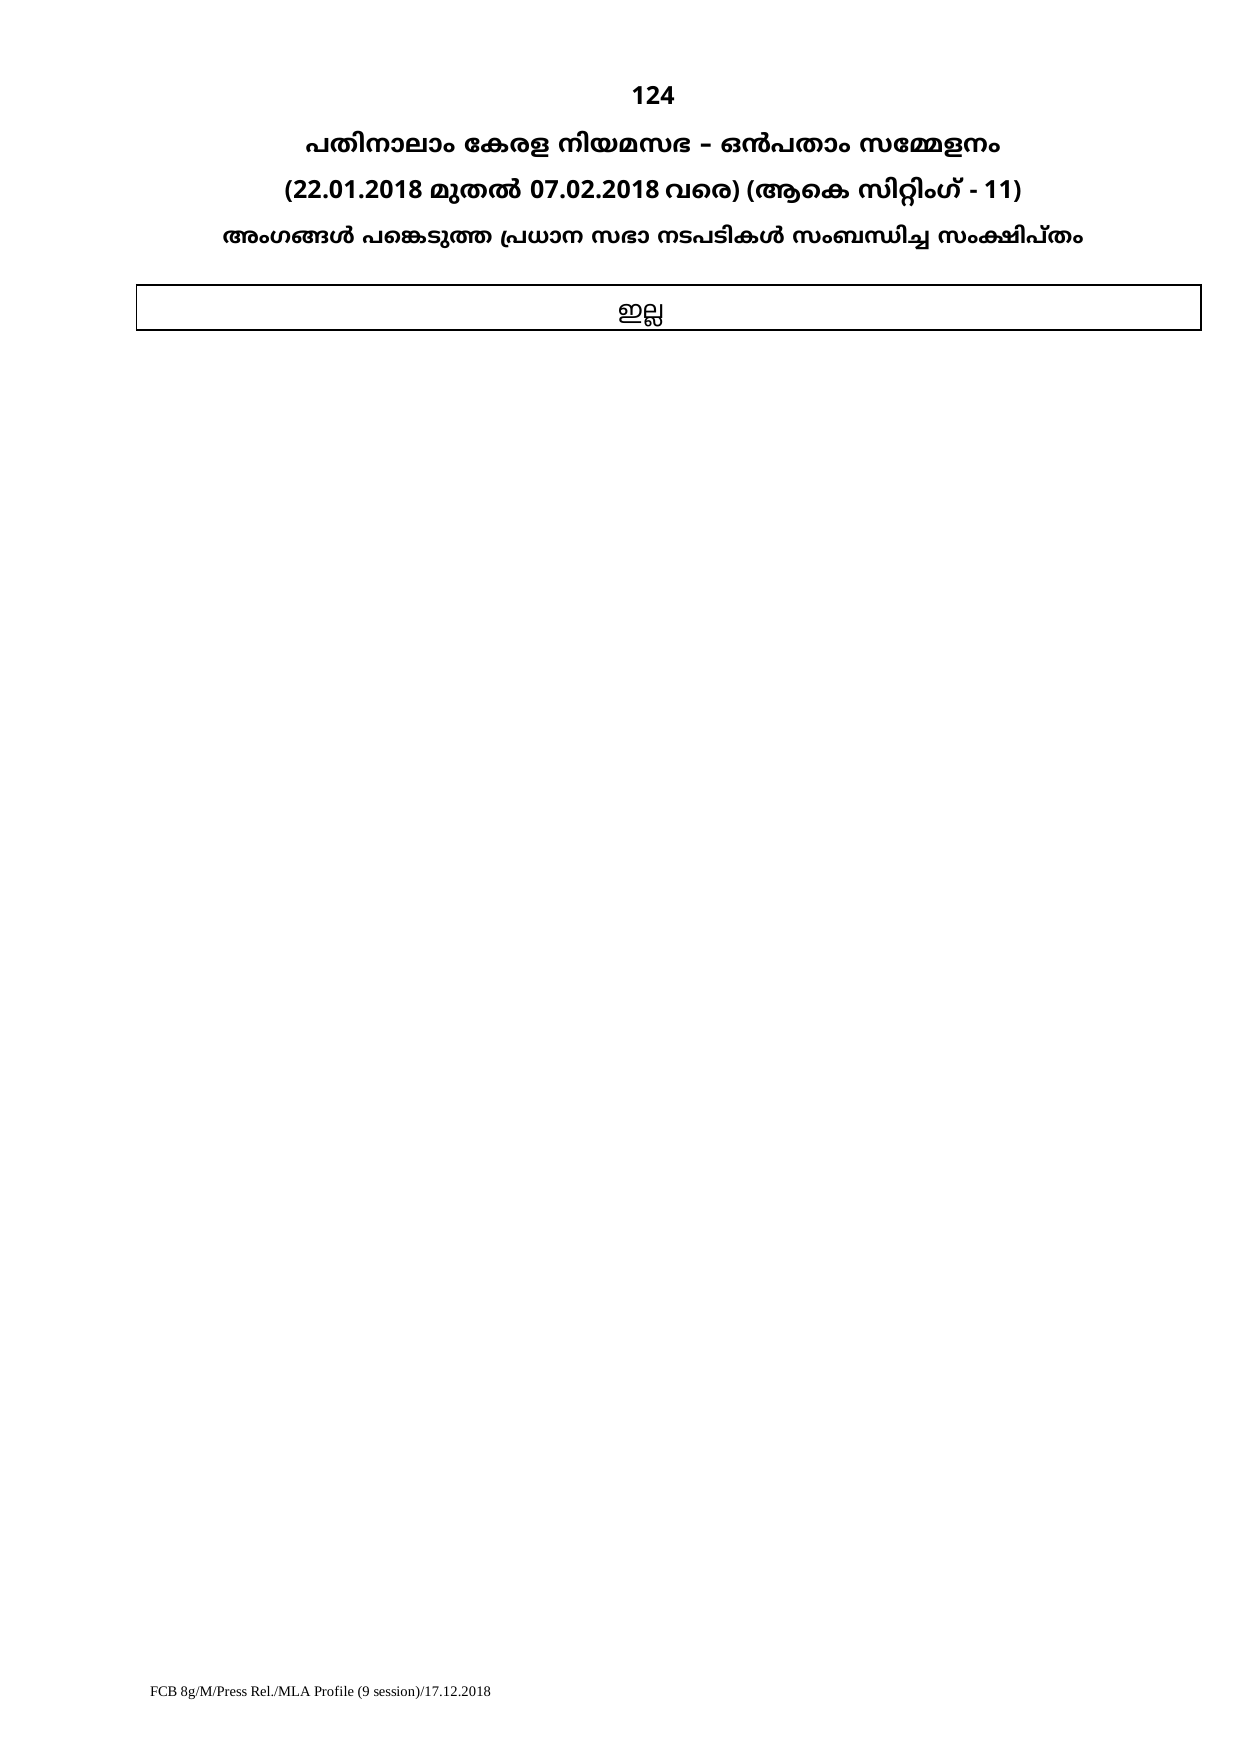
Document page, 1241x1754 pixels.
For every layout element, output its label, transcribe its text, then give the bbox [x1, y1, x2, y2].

table_cell ഇല്ല [137, 286, 840, 329]
table_cell [840, 286, 1049, 329]
table_cell [1050, 286, 1200, 329]
